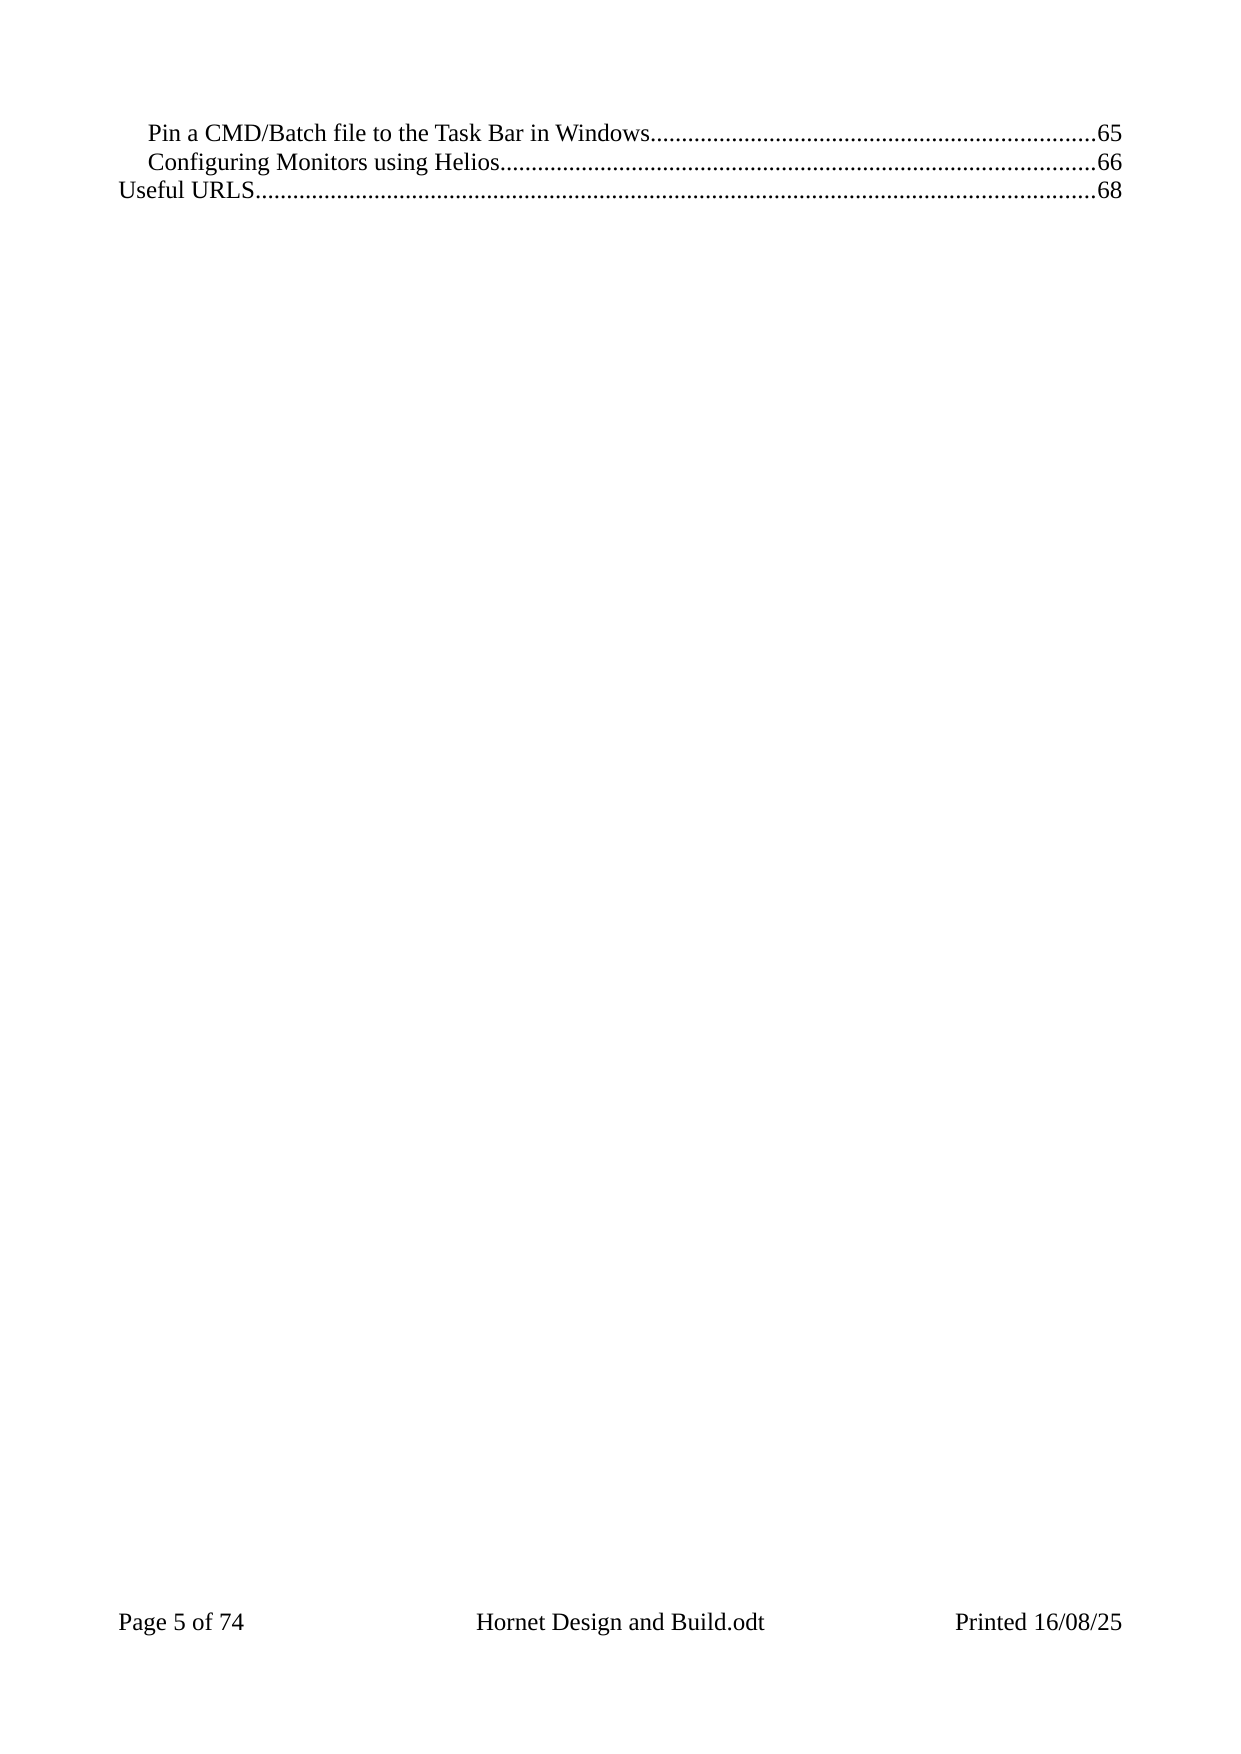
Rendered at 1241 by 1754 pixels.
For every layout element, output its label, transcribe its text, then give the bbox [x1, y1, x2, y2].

text Pin a CMD/Batch file to the Task Bar in Windows 65 [148, 118, 1122, 147]
text Configuring Monitors using Helios 66 [148, 147, 1122, 176]
text Useful URLS 68 [118, 176, 1122, 204]
